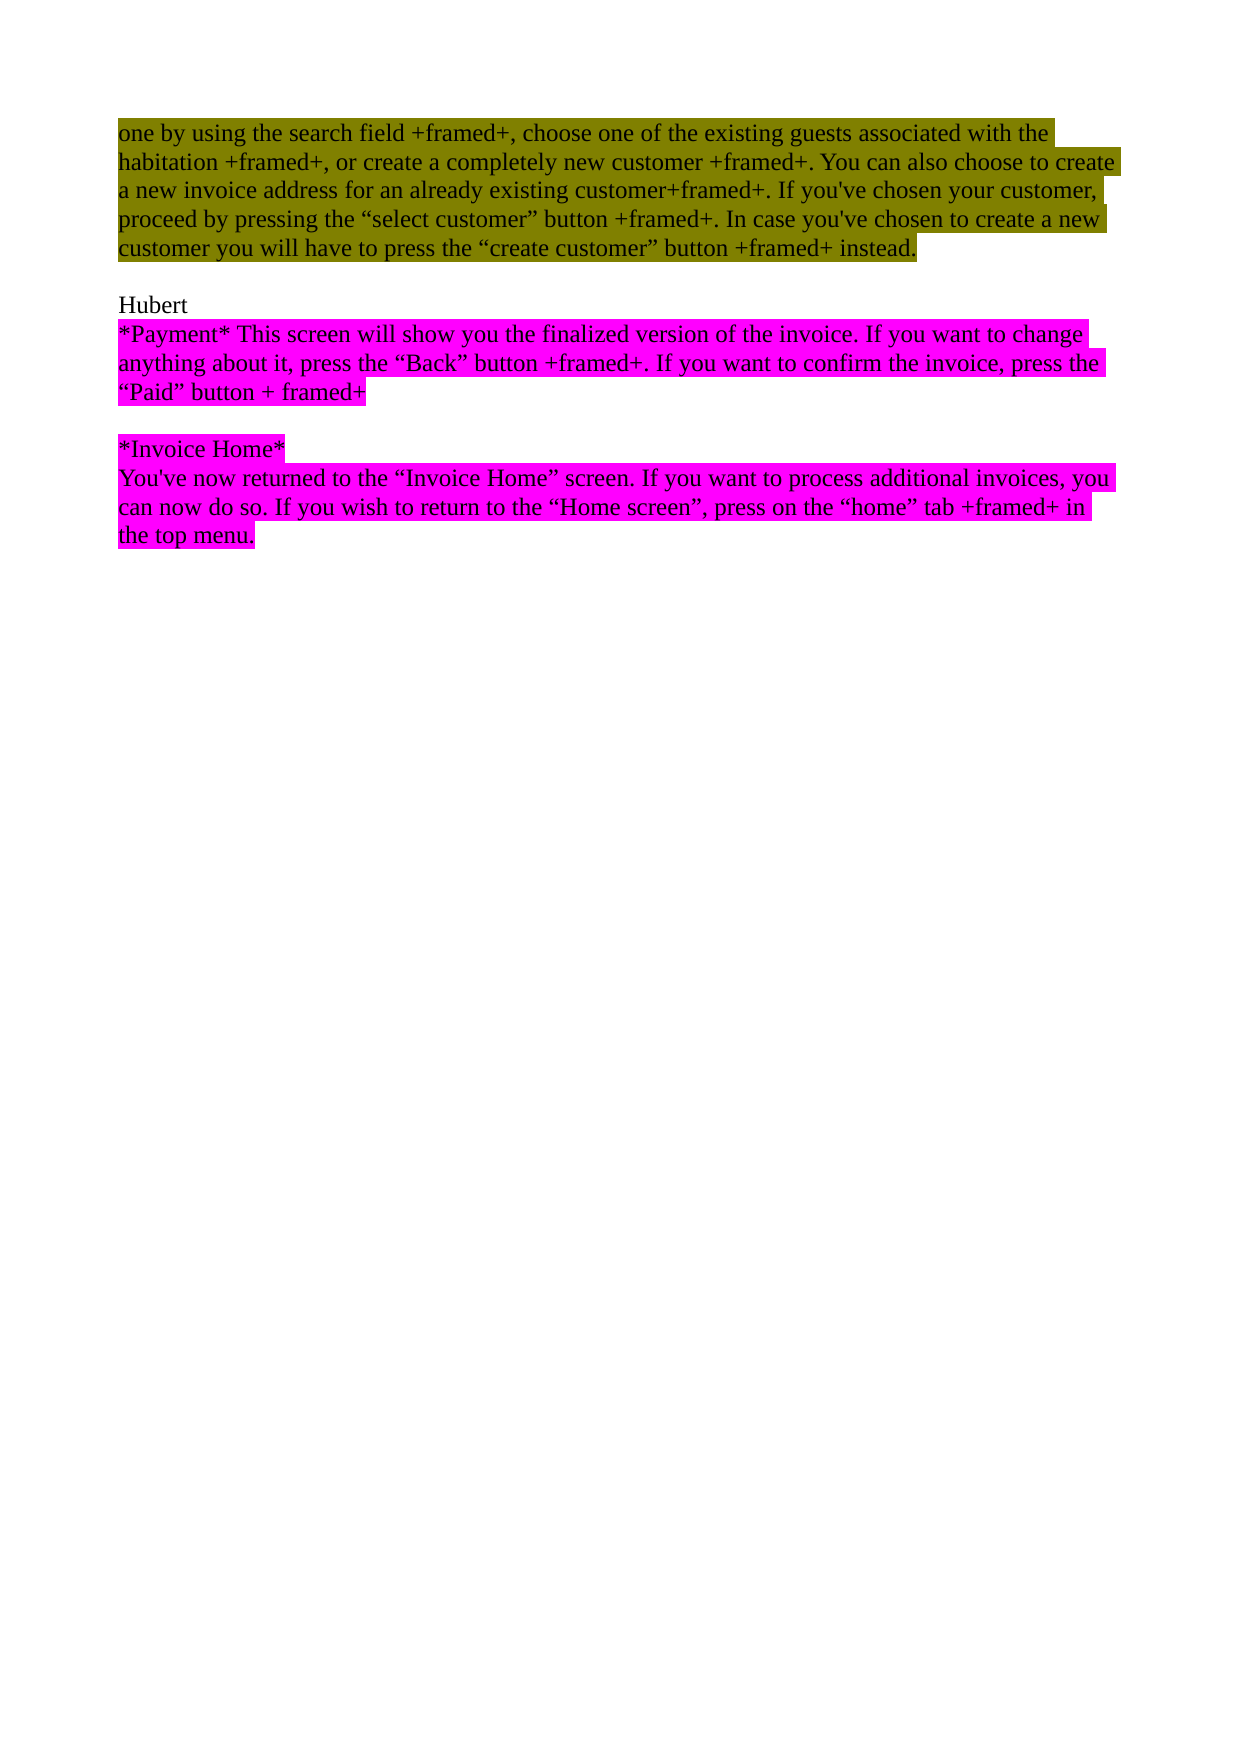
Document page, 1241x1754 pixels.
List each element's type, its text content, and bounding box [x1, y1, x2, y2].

text You've now returned to the “Invoice Home” screen. If you want to process additional invoices, you can now do so. If you wish to return to the “Home screen”, press on the “home” tab +framed+ in the top menu. [118, 463, 1122, 549]
text Hubert [118, 291, 1122, 319]
text *Payment* This screen will show you the finalized version of the invoice. If you want to change anything about it, press the “Back” button +framed+. If you want to confirm the invoice, press the “Paid” button + framed+ [118, 319, 1122, 406]
text *Invoice Home* [118, 434, 1122, 463]
text one by using the search field +framed+, choose one of the existing guests associated with the habitation +framed+, or create a completely new customer +framed+. You can also choose to create a new invoice address for an already existing customer+framed+. If you've chosen your customer, proceed by pressing the “select customer” button +framed+. In case you've chosen to create a new customer you will have to press the “create customer” button +framed+ instead. [118, 118, 1122, 262]
